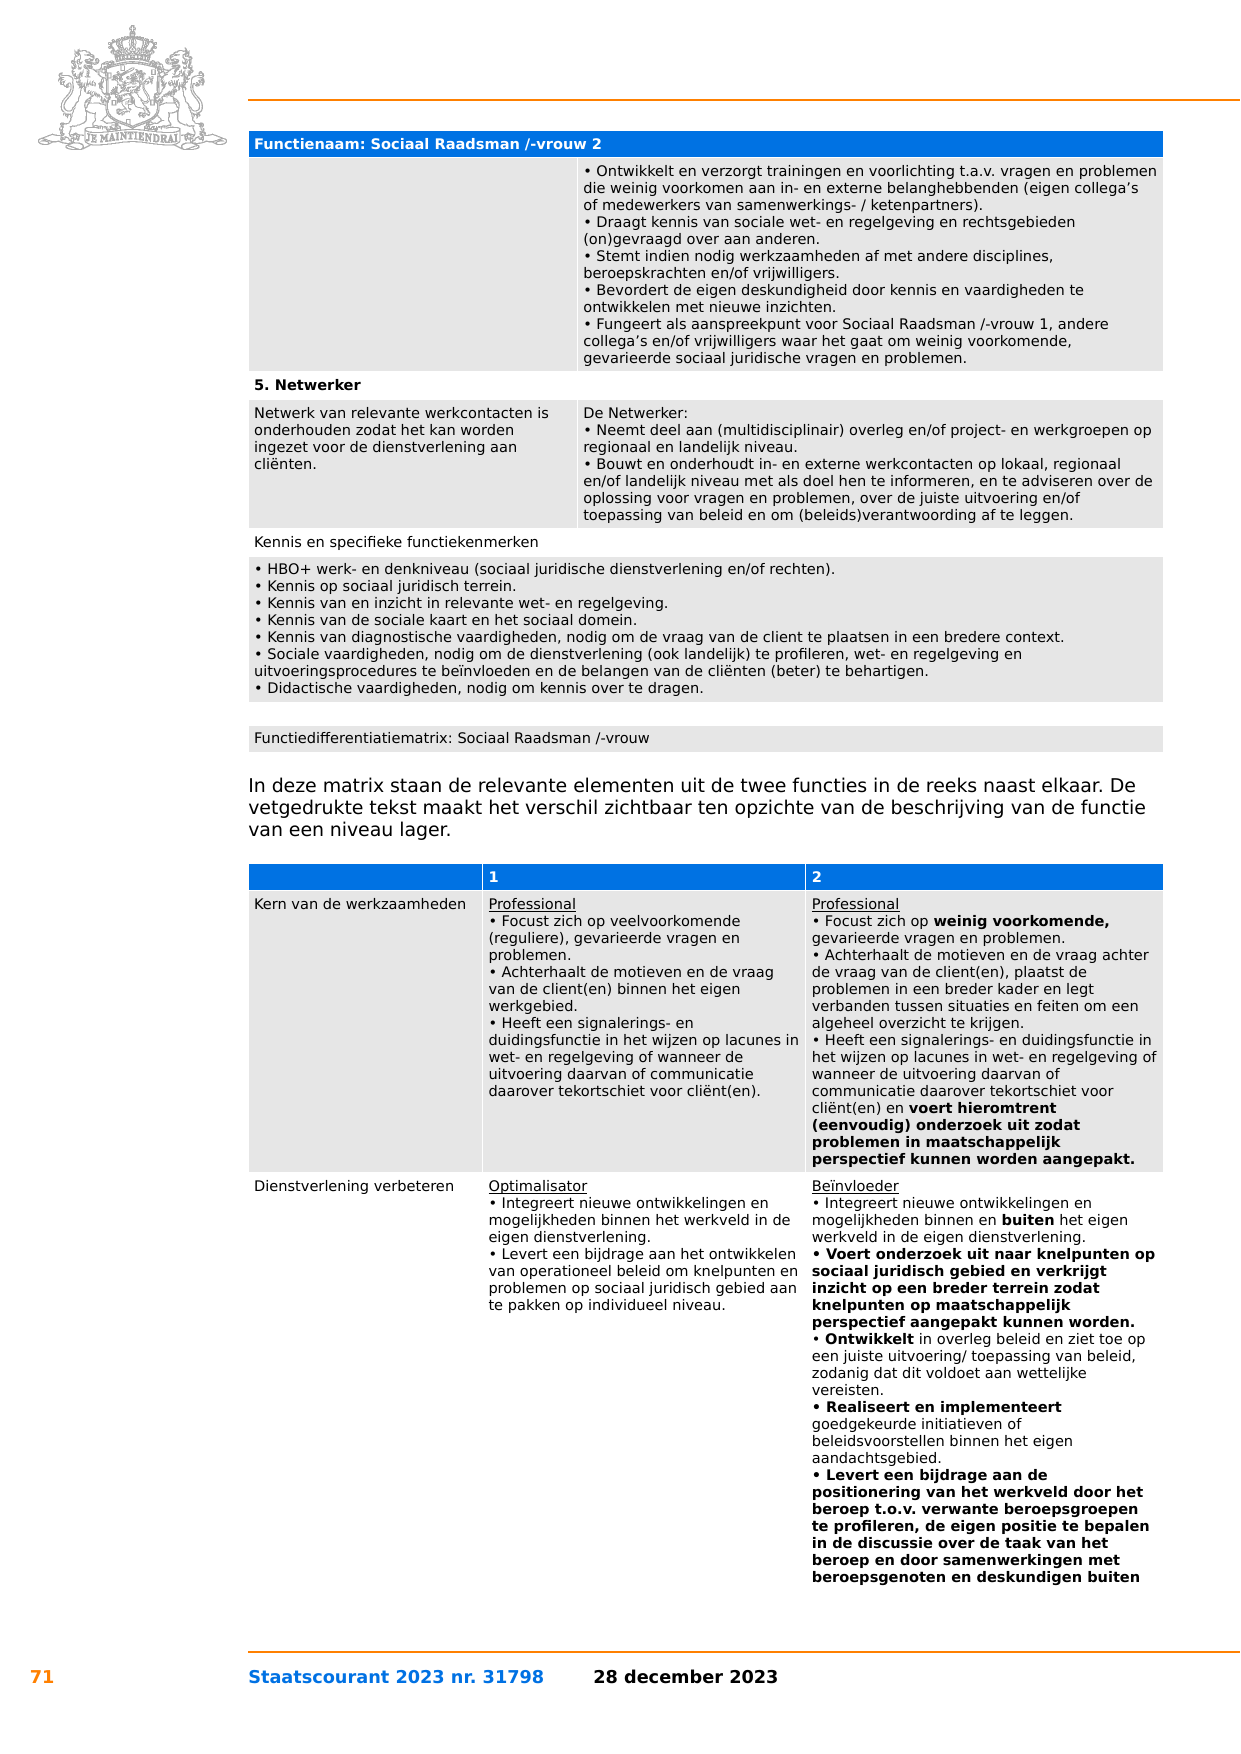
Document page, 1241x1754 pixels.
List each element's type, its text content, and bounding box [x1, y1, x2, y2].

table_cell 5. Netwerker [249, 373, 1163, 399]
table_header Functienaam: Sociaal Raadsman /-vrouw 2 [249, 131, 1163, 157]
table_cell Professional • Focust zich op veelvoorkomende (reguliere), gevarieerde vragen en problemen. • Achterhaalt de motieven en de vraag van de client(en) binnen het eigen werkgebied. • Heeft een signalerings- en duidingsfunctie in het wijzen op lacunes in wet- en regelgeving of wanneer de uitvoering daarvan of communicatie daarover tekortschiet voor cliënt(en). [483, 891, 805, 1172]
table_cell Kern van de werkzaamheden [249, 891, 482, 1172]
table_cell Kennis en specifieke functiekenmerken [249, 529, 1163, 556]
table_header [249, 864, 482, 890]
table_cell Netwerk van relevante werkcontacten is onderhouden zodat het kan worden ingezet voor de dienstverlening aan cliënten. [249, 400, 577, 528]
table_cell [249, 158, 577, 371]
picture [38, 25, 227, 150]
table_cell • Ontwikkelt en verzorgt trainingen en voorlichting t.a.v. vragen en problemen die weinig voorkomen aan in- en externe belanghebbenden (eigen collega’s of medewerkers van samenwerkings- / ketenpartners). • Draagt kennis van sociale wet- en regelgeving en rechtsgebieden (on)gevraagd over aan anderen. • Stemt indien nodig werkzaamheden af met andere disciplines, beroepskrachten en/of vrijwilligers. • Bevordert de eigen deskundigheid door kennis en vaardigheden te ontwikkelen met nieuwe inzichten. • Fungeert als aanspreekpunt voor Sociaal Raadsman /-vrouw 1, andere collega’s en/of vrijwilligers waar het gaat om weinig voorkomende, gevarieerde sociaal juridische vragen en problemen. [578, 158, 1163, 371]
table_cell De Netwerker: • Neemt deel aan (multidisciplinair) overleg en/of project- en werkgroepen op regionaal en landelijk niveau. • Bouwt en onderhoudt in- en externe werkcontacten op lokaal, regionaal en/of landelijk niveau met als doel hen te informeren, en te adviseren over de oplossing voor vragen en problemen, over de juiste uitvoering en/of toepassing van beleid en om (beleids)verantwoording af te leggen. [578, 400, 1163, 528]
table_cell Dienstverlening verbeteren [249, 1173, 482, 1590]
text In deze matrix staan de relevante elementen uit de twee functies in de reeks naast elkaar. De vetgedrukte tekst maakt het verschil zichtbaar ten opzichte van de beschrijving van de functie van een niveau lager. [248, 775, 1163, 841]
table_cell Professional • Focust zich op weinig voorkomende, gevarieerde vragen en problemen. • Achterhaalt de motieven en de vraag achter de vraag van de client(en), plaatst de problemen in een breder kader en legt verbanden tussen situaties en feiten om een algeheel overzicht te krijgen. • Heeft een signalerings- en duidingsfunctie in het wijzen op lacunes in wet- en regelgeving of wanneer de uitvoering daarvan of communicatie daarover tekortschiet voor cliënt(en) en voert hieromtrent (eenvoudig) onderzoek uit zodat problemen in maatschappelijk perspectief kunnen worden aangepakt. [806, 891, 1163, 1172]
table_header 2 [806, 864, 1163, 890]
table_cell • HBO+ werk- en denkniveau (sociaal juridische dienstverlening en/of rechten). • Kennis op sociaal juridisch terrein. • Kennis van en inzicht in relevante wet- en regelgeving. • Kennis van de sociale kaart en het sociaal domein. • Kennis van diagnostische vaardigheden, nodig om de vraag van de client te plaatsen in een bredere context. • Sociale vaardigheden, nodig om de dienstverlening (ook landelijk) te profileren, wet- en regelgeving en uitvoeringsprocedures te beïnvloeden en de belangen van de cliënten (beter) te behartigen. • Didactische vaardigheden, nodig om kennis over te dragen. [249, 557, 1163, 702]
table_header 1 [483, 864, 805, 890]
table_cell Beïnvloeder • Integreert nieuwe ontwikkelingen en mogelijkheden binnen en buiten het eigen werkveld in de eigen dienstverlening. • Voert onderzoek uit naar knelpunten op sociaal juridisch gebied en verkrijgt inzicht op een breder terrein zodat knelpunten op maatschappelijk perspectief aangepakt kunnen worden. • Ontwikkelt in overleg beleid en ziet toe op een juiste uitvoering/ toepassing van beleid, zodanig dat dit voldoet aan wettelijke vereisten. • Realiseert en implementeert goedgekeurde initiatieven of beleidsvoorstellen binnen het eigen aandachtsgebied. • Levert een bijdrage aan de positionering van het werkveld door het beroep t.o.v. verwante beroepsgroepen te profileren, de eigen positie te bepalen in de discussie over de taak van het beroep en door samenwerkingen met beroepsgenoten en deskundigen buiten [806, 1173, 1163, 1590]
table_header Functiedifferentiatiematrix: Sociaal Raadsman /-vrouw [249, 726, 1163, 752]
table_cell Optimalisator • Integreert nieuwe ontwikkelingen en mogelijkheden binnen het werkveld in de eigen dienstverlening. • Levert een bijdrage aan het ontwikkelen van operationeel beleid om knelpunten en problemen op sociaal juridisch gebied aan te pakken op individueel niveau. [483, 1173, 805, 1590]
